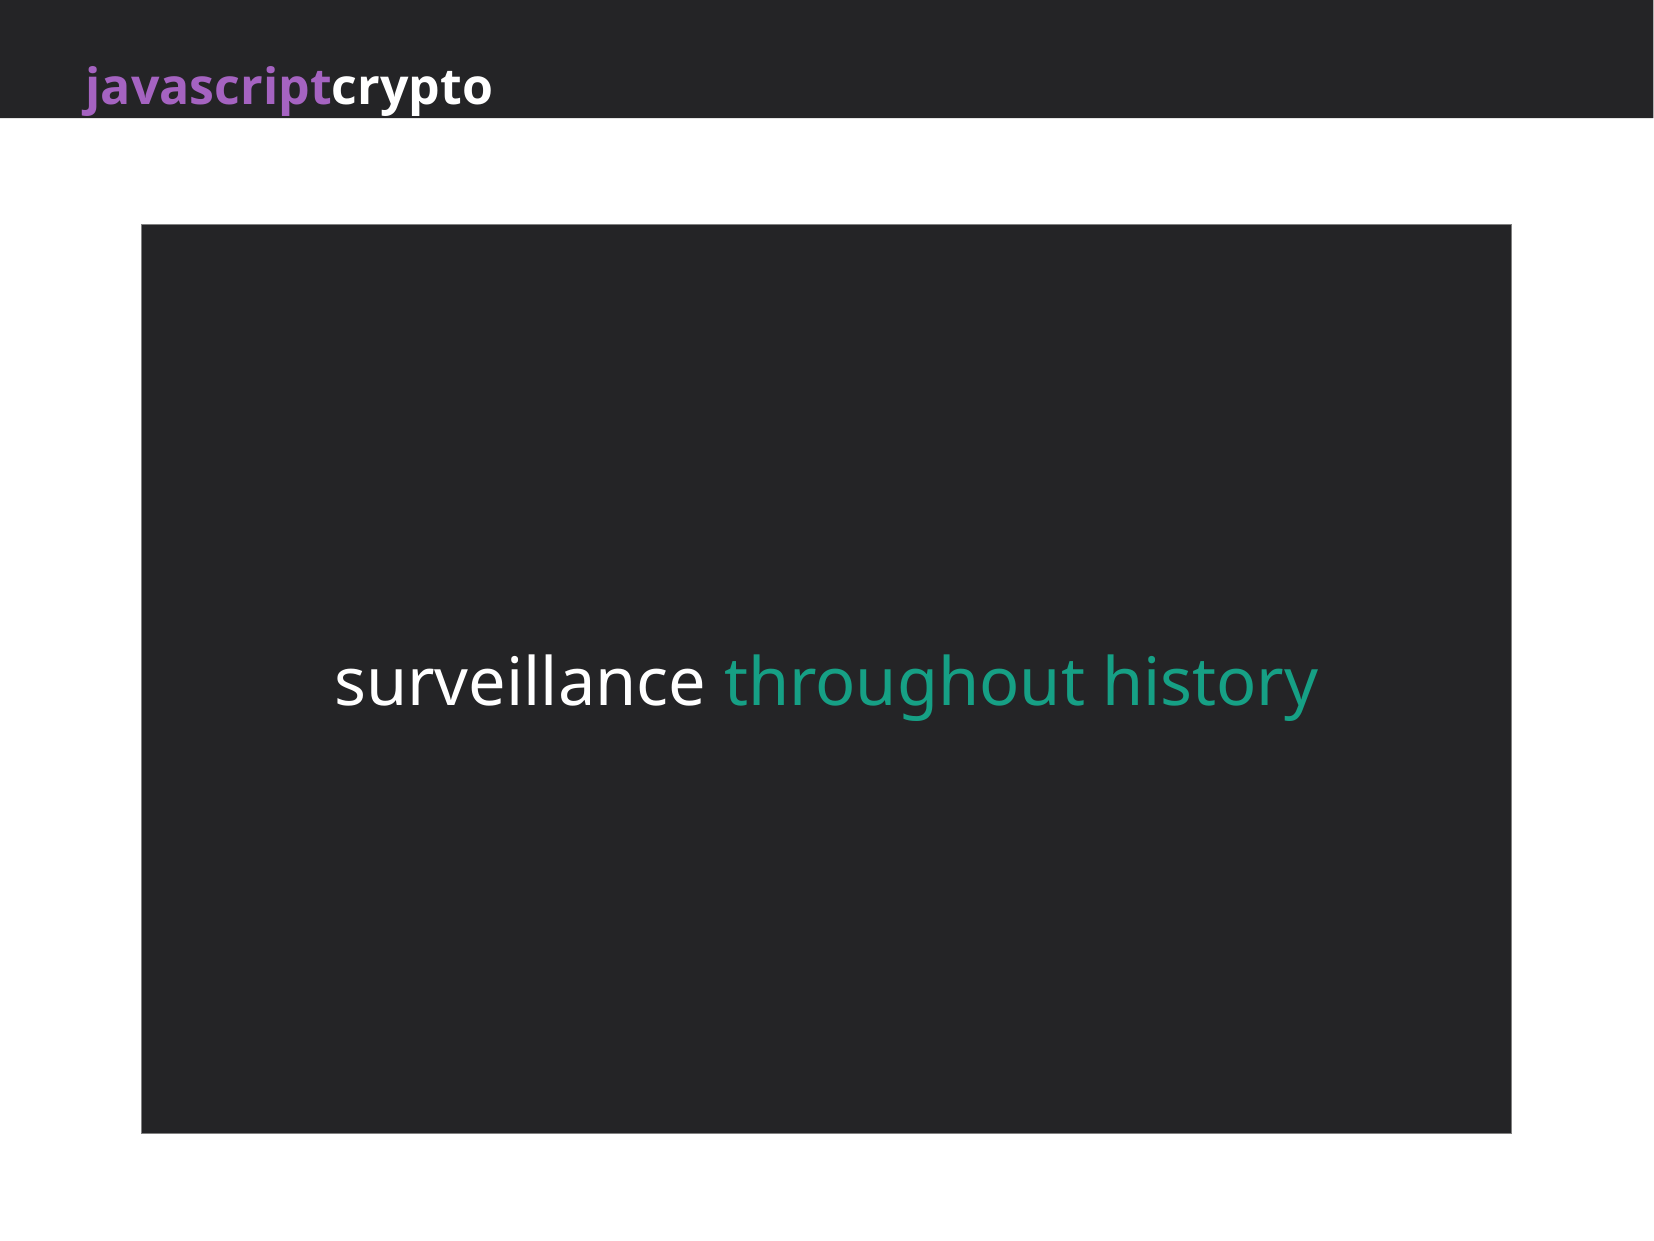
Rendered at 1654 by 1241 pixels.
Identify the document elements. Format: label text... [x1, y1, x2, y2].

text_box javascriptcrypto [70, 43, 544, 119]
text_box [0, 0, 1654, 119]
text_box surveillance throughout history [141, 224, 1512, 1134]
